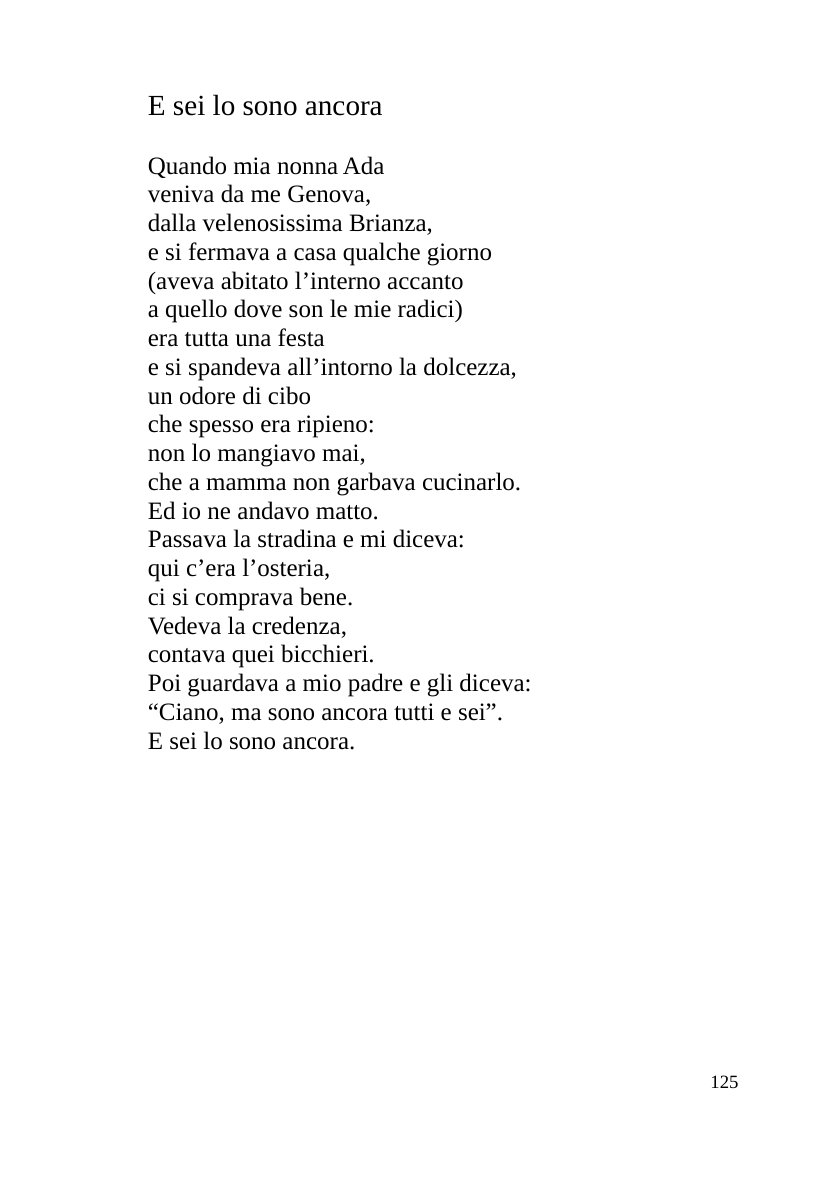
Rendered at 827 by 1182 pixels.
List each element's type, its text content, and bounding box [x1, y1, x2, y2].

text non lo mangiavo mai, [148, 438, 738, 467]
text contava quei bicchieri. [148, 639, 738, 668]
text Vedeva la credenza, [148, 611, 738, 639]
text (aveva abitato l’interno accanto [148, 266, 738, 294]
text Ed io ne andavo matto. [148, 496, 738, 524]
text E sei lo sono ancora. [148, 726, 738, 754]
text Passava la stradina e mi diceva: [148, 524, 738, 553]
text e si spandeva all’intorno la dolcezza, [148, 352, 738, 381]
text Quando mia nonna Ada [148, 151, 738, 179]
text un odore di cibo [148, 381, 738, 409]
text ci si comprava bene. [148, 582, 738, 611]
text e si fermava a casa qualche giorno [148, 237, 738, 266]
text veniva da me Genova, [148, 179, 738, 208]
text a quello dove son le mie radici) [148, 294, 738, 323]
text E sei lo sono ancora [148, 88, 738, 122]
text “Ciano, ma sono ancora tutti e sei”. [148, 697, 738, 726]
text che spesso era ripieno: [148, 409, 738, 438]
text dalla velenosissima Brianza, [148, 208, 738, 237]
text qui c’era l’osteria, [148, 553, 738, 582]
text era tutta una festa [148, 323, 738, 352]
text Poi guardava a mio padre e gli diceva: [148, 668, 738, 697]
text che a mamma non garbava cucinarlo. [148, 467, 738, 496]
